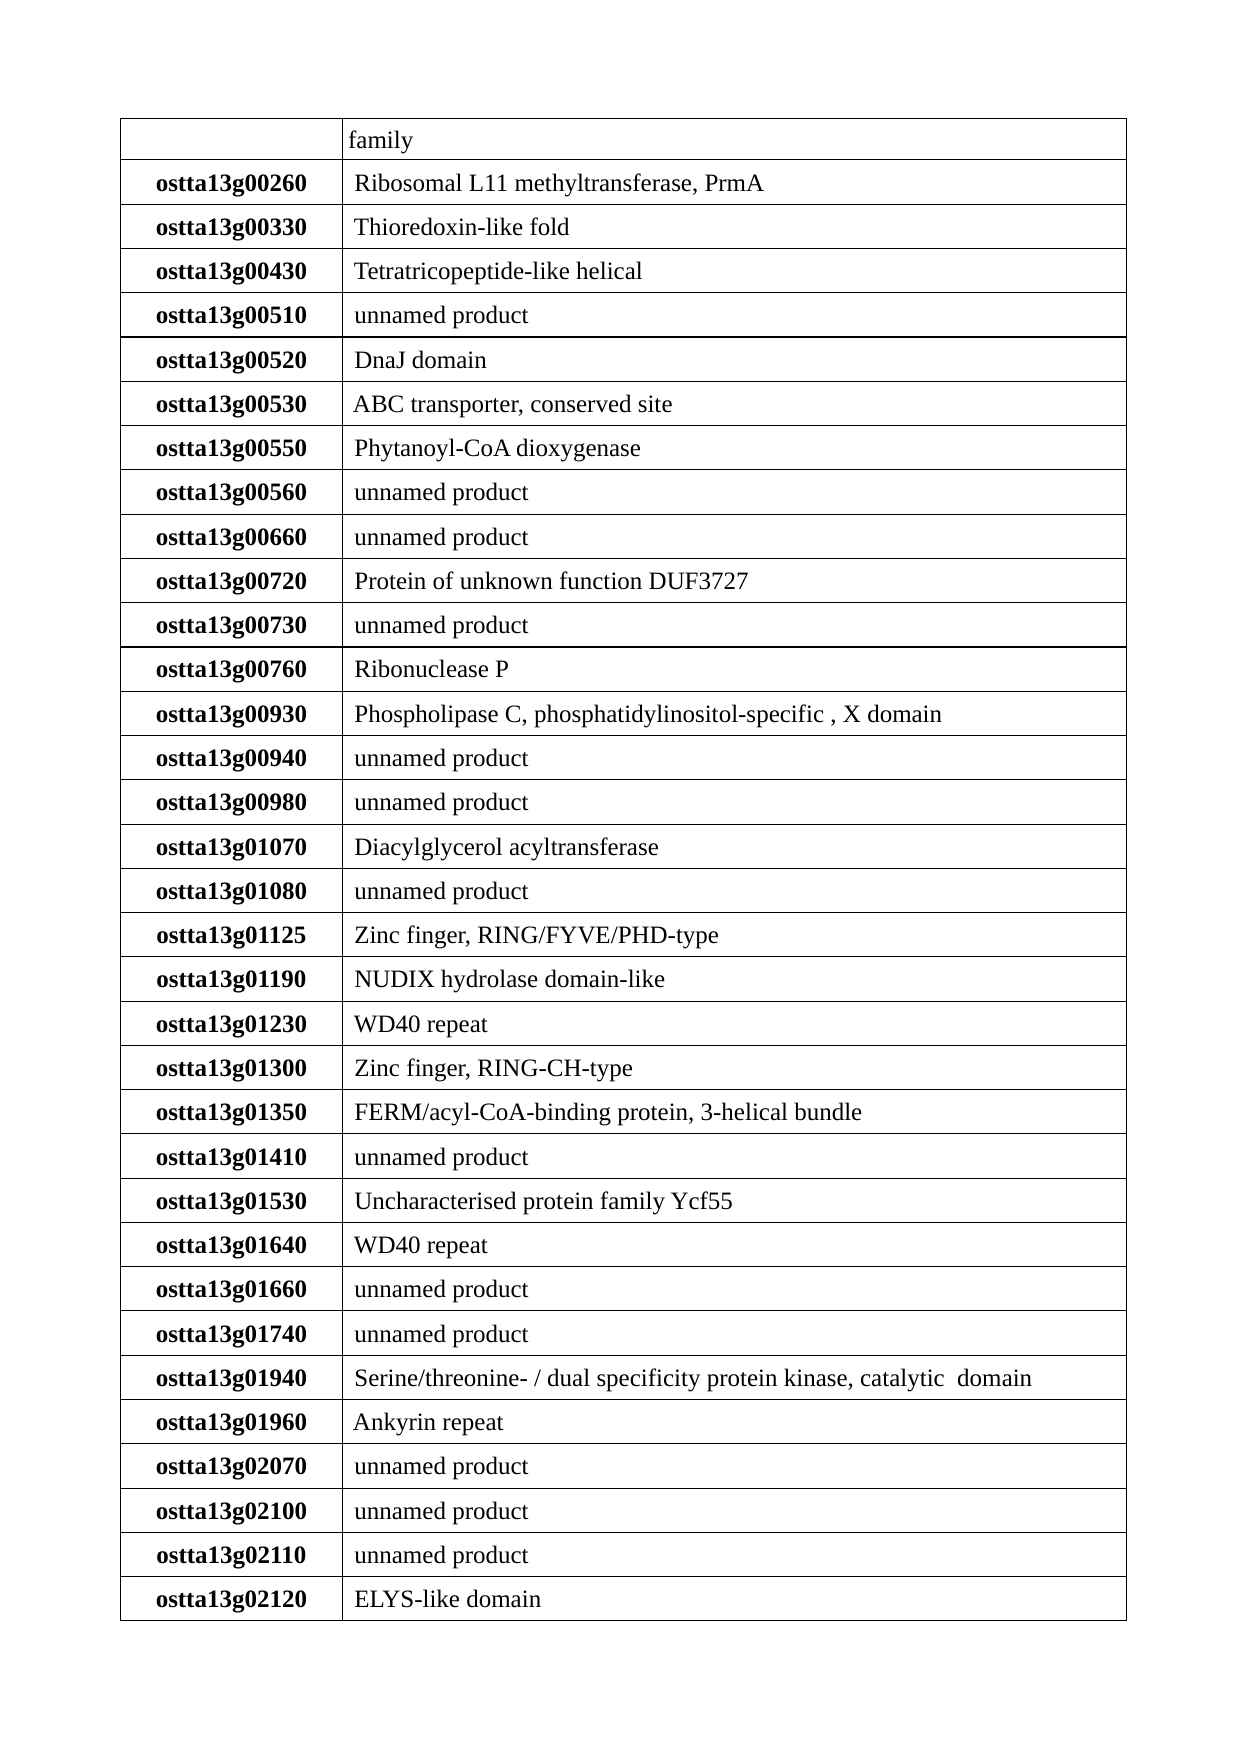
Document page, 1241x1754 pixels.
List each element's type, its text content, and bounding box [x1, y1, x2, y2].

table_cell [1127, 1399, 1240, 1443]
table_cell ostta13g00980 [121, 780, 342, 823]
table_cell Zinc finger, RING/FYVE/PHD-type [343, 913, 1126, 956]
table_cell [1127, 735, 1240, 779]
table_cell unnamed product [343, 1134, 1126, 1178]
table_cell ostta13g02120 [121, 1577, 342, 1620]
table_cell ostta13g00660 [121, 515, 342, 558]
table_cell ostta13g01640 [121, 1223, 342, 1266]
table_cell WD40 repeat [343, 1002, 1126, 1045]
table_cell ostta13g00330 [121, 205, 342, 248]
table_cell ostta13g01660 [121, 1267, 342, 1310]
table_cell Phytanoyl-CoA dioxygenase [343, 426, 1126, 469]
table_cell ostta13g00520 [121, 338, 342, 381]
table_cell [1127, 248, 1240, 292]
table_cell ostta13g02070 [121, 1444, 342, 1487]
table_cell Tetratricopeptide-like helical [343, 249, 1126, 292]
table_cell unnamed product [343, 603, 1126, 646]
table_cell ostta13g01230 [121, 1002, 342, 1045]
table_cell [1127, 336, 1240, 381]
table_cell family [343, 119, 1126, 159]
table_cell [1127, 425, 1240, 469]
table_cell ostta13g01125 [121, 913, 342, 956]
table_cell Protein of unknown function DUF3727 [343, 559, 1126, 602]
table_cell ostta13g00510 [121, 293, 342, 336]
table_cell unnamed product [343, 780, 1126, 823]
table_cell Phospholipase C, phosphatidylinositol-specific , X domain [343, 692, 1126, 735]
table_cell [1127, 956, 1240, 1001]
table_cell Ribosomal L11 methyltransferase, PrmA [343, 160, 1126, 204]
table_cell [1127, 1355, 1240, 1399]
table_cell ostta13g01190 [121, 957, 342, 1001]
table_cell Serine/threonine- / dual specificity protein kinase, catalytic domain [343, 1356, 1126, 1399]
table_cell [1127, 691, 1240, 735]
table_cell [1127, 1266, 1240, 1310]
table_cell ostta13g01960 [121, 1400, 342, 1443]
table_cell [1127, 1045, 1240, 1089]
table_cell Ribonuclease P [343, 648, 1126, 691]
table_cell Ankyrin repeat [343, 1400, 1126, 1443]
table_cell [1127, 1576, 1240, 1620]
table_cell unnamed product [343, 1489, 1126, 1532]
table_cell unnamed product [343, 736, 1126, 779]
table_cell unnamed product [343, 470, 1126, 513]
table_cell ostta13g01080 [121, 869, 342, 912]
table_cell ostta13g01350 [121, 1090, 342, 1133]
table_cell [1127, 779, 1240, 823]
table_cell unnamed product [343, 1267, 1126, 1310]
table_cell unnamed product [343, 515, 1126, 558]
table_cell Diacylglycerol acyltransferase [343, 825, 1126, 868]
table_cell [1127, 159, 1240, 204]
table_cell ostta13g01410 [121, 1134, 342, 1178]
table_cell [1127, 602, 1240, 646]
table_cell [1127, 1443, 1240, 1487]
table_cell [1127, 1310, 1240, 1355]
table_cell [1127, 1001, 1240, 1045]
table_cell unnamed product [343, 1444, 1126, 1487]
table_cell ostta13g00530 [121, 382, 342, 425]
table_cell ostta13g02110 [121, 1533, 342, 1576]
table_cell ostta13g00550 [121, 426, 342, 469]
table_cell [1127, 1178, 1240, 1222]
table_cell ostta13g00560 [121, 470, 342, 513]
table_cell ELYS-like domain [343, 1577, 1126, 1620]
table_cell [1127, 912, 1240, 956]
table_cell ostta13g01300 [121, 1046, 342, 1089]
table_cell DnaJ domain [343, 338, 1126, 381]
table_cell ostta13g00430 [121, 249, 342, 292]
table_cell ostta13g01070 [121, 825, 342, 868]
table_cell [1127, 1488, 1240, 1532]
table_cell [1127, 1133, 1240, 1178]
table_cell [1127, 514, 1240, 558]
table_cell [1127, 868, 1240, 912]
table_cell unnamed product [343, 293, 1126, 336]
table_cell unnamed product [343, 1533, 1126, 1576]
table_cell ostta13g01940 [121, 1356, 342, 1399]
table_cell WD40 repeat [343, 1223, 1126, 1266]
table_cell [1127, 1222, 1240, 1266]
table_cell [1127, 646, 1240, 691]
table_cell unnamed product [343, 1311, 1126, 1355]
table_cell [1127, 292, 1240, 336]
table_cell Uncharacterised protein family Ycf55 [343, 1179, 1126, 1222]
table_cell [1127, 204, 1240, 248]
table_cell ostta13g00260 [121, 160, 342, 204]
table_cell unnamed product [343, 869, 1126, 912]
table_cell FERM/acyl-CoA-binding protein, 3-helical bundle [343, 1090, 1126, 1133]
table_cell [121, 119, 342, 159]
table_cell ostta13g00720 [121, 559, 342, 602]
table_cell [1127, 118, 1240, 159]
table_cell ostta13g00730 [121, 603, 342, 646]
table_cell ABC transporter, conserved site [343, 382, 1126, 425]
table_cell ostta13g00930 [121, 692, 342, 735]
table_cell Thioredoxin-like fold [343, 205, 1126, 248]
table_cell ostta13g01530 [121, 1179, 342, 1222]
table_cell Zinc finger, RING-CH-type [343, 1046, 1126, 1089]
table_cell NUDIX hydrolase domain-like [343, 957, 1126, 1001]
table_cell [1127, 558, 1240, 602]
table_cell ostta13g00760 [121, 648, 342, 691]
table_cell [1127, 469, 1240, 513]
table_cell [1127, 1532, 1240, 1576]
table_cell [1127, 1089, 1240, 1133]
table_cell [1127, 381, 1240, 425]
table_cell ostta13g02100 [121, 1489, 342, 1532]
table_cell ostta13g00940 [121, 736, 342, 779]
table_cell [1127, 824, 1240, 868]
table_cell ostta13g01740 [121, 1311, 342, 1355]
